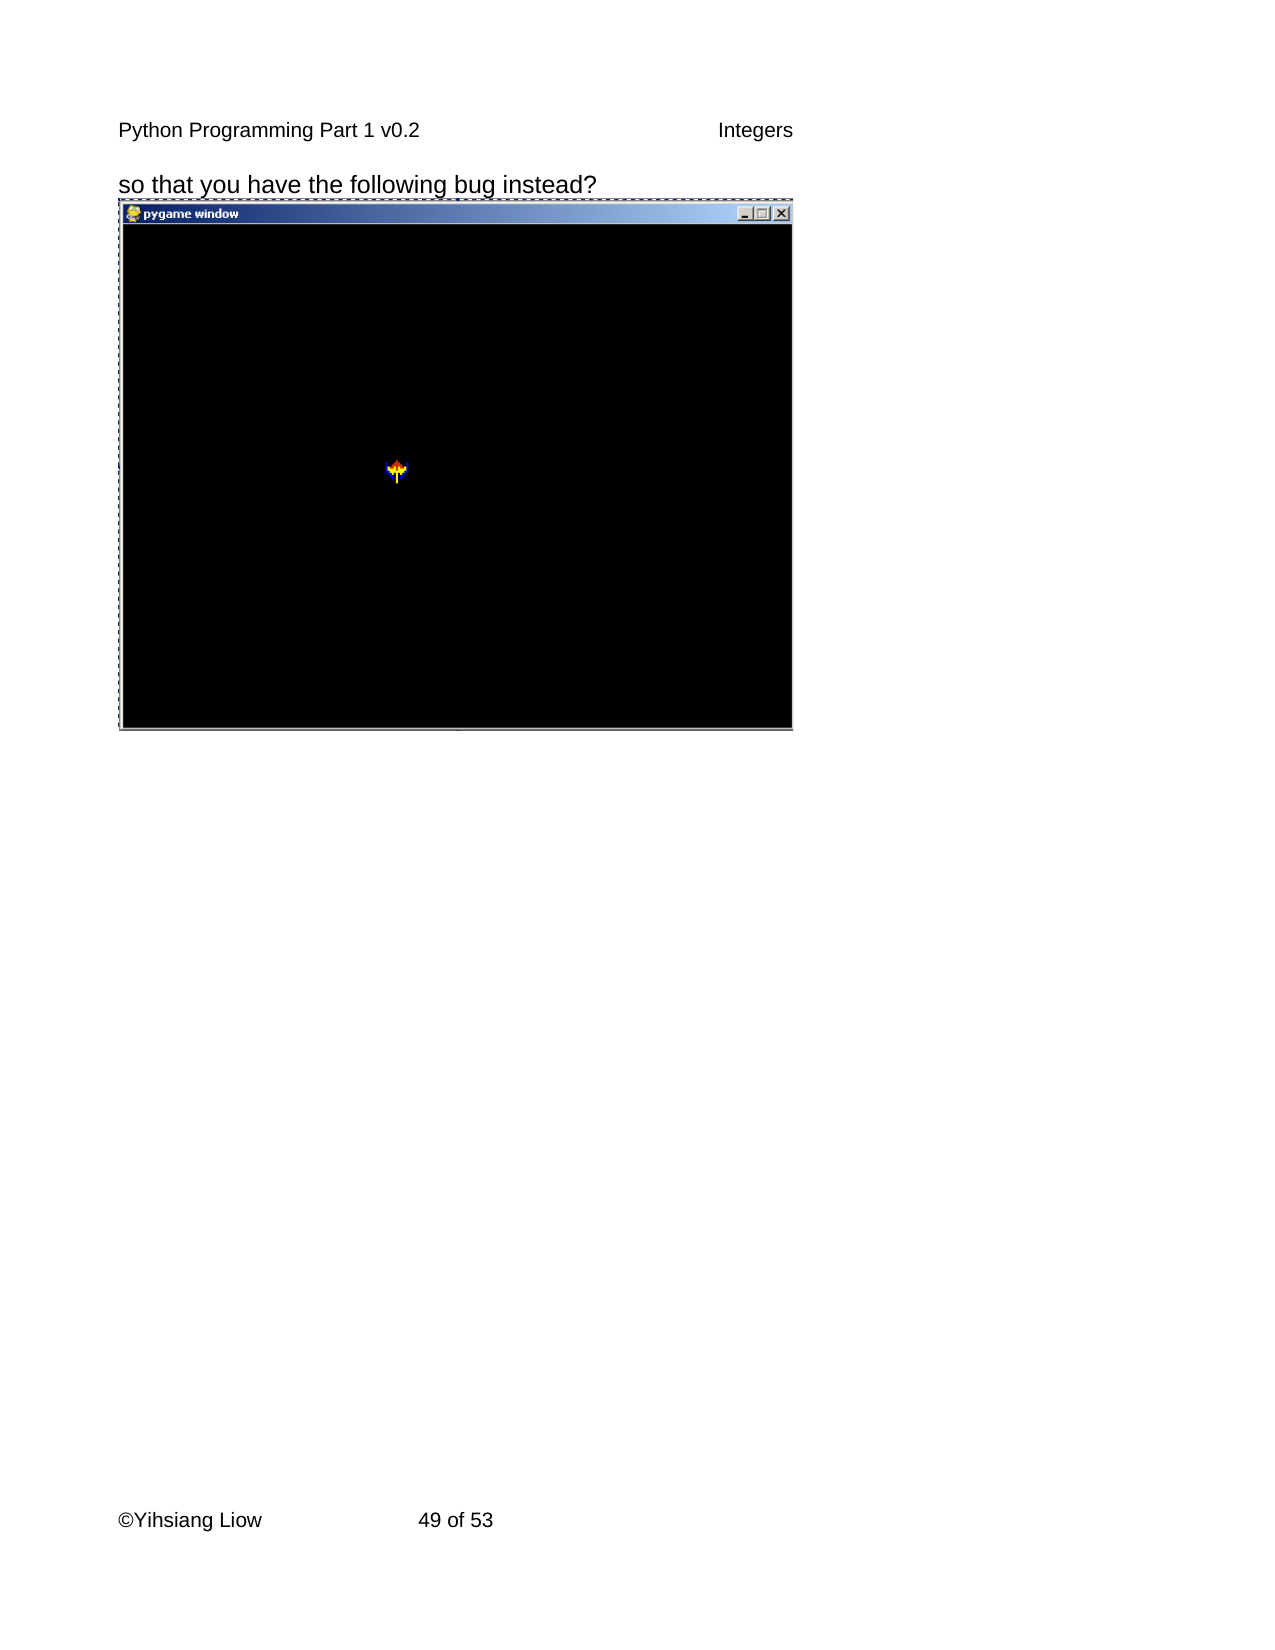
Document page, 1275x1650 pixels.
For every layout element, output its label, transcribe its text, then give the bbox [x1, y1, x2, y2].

text so that you have the following bug instead? [118, 171, 793, 198]
